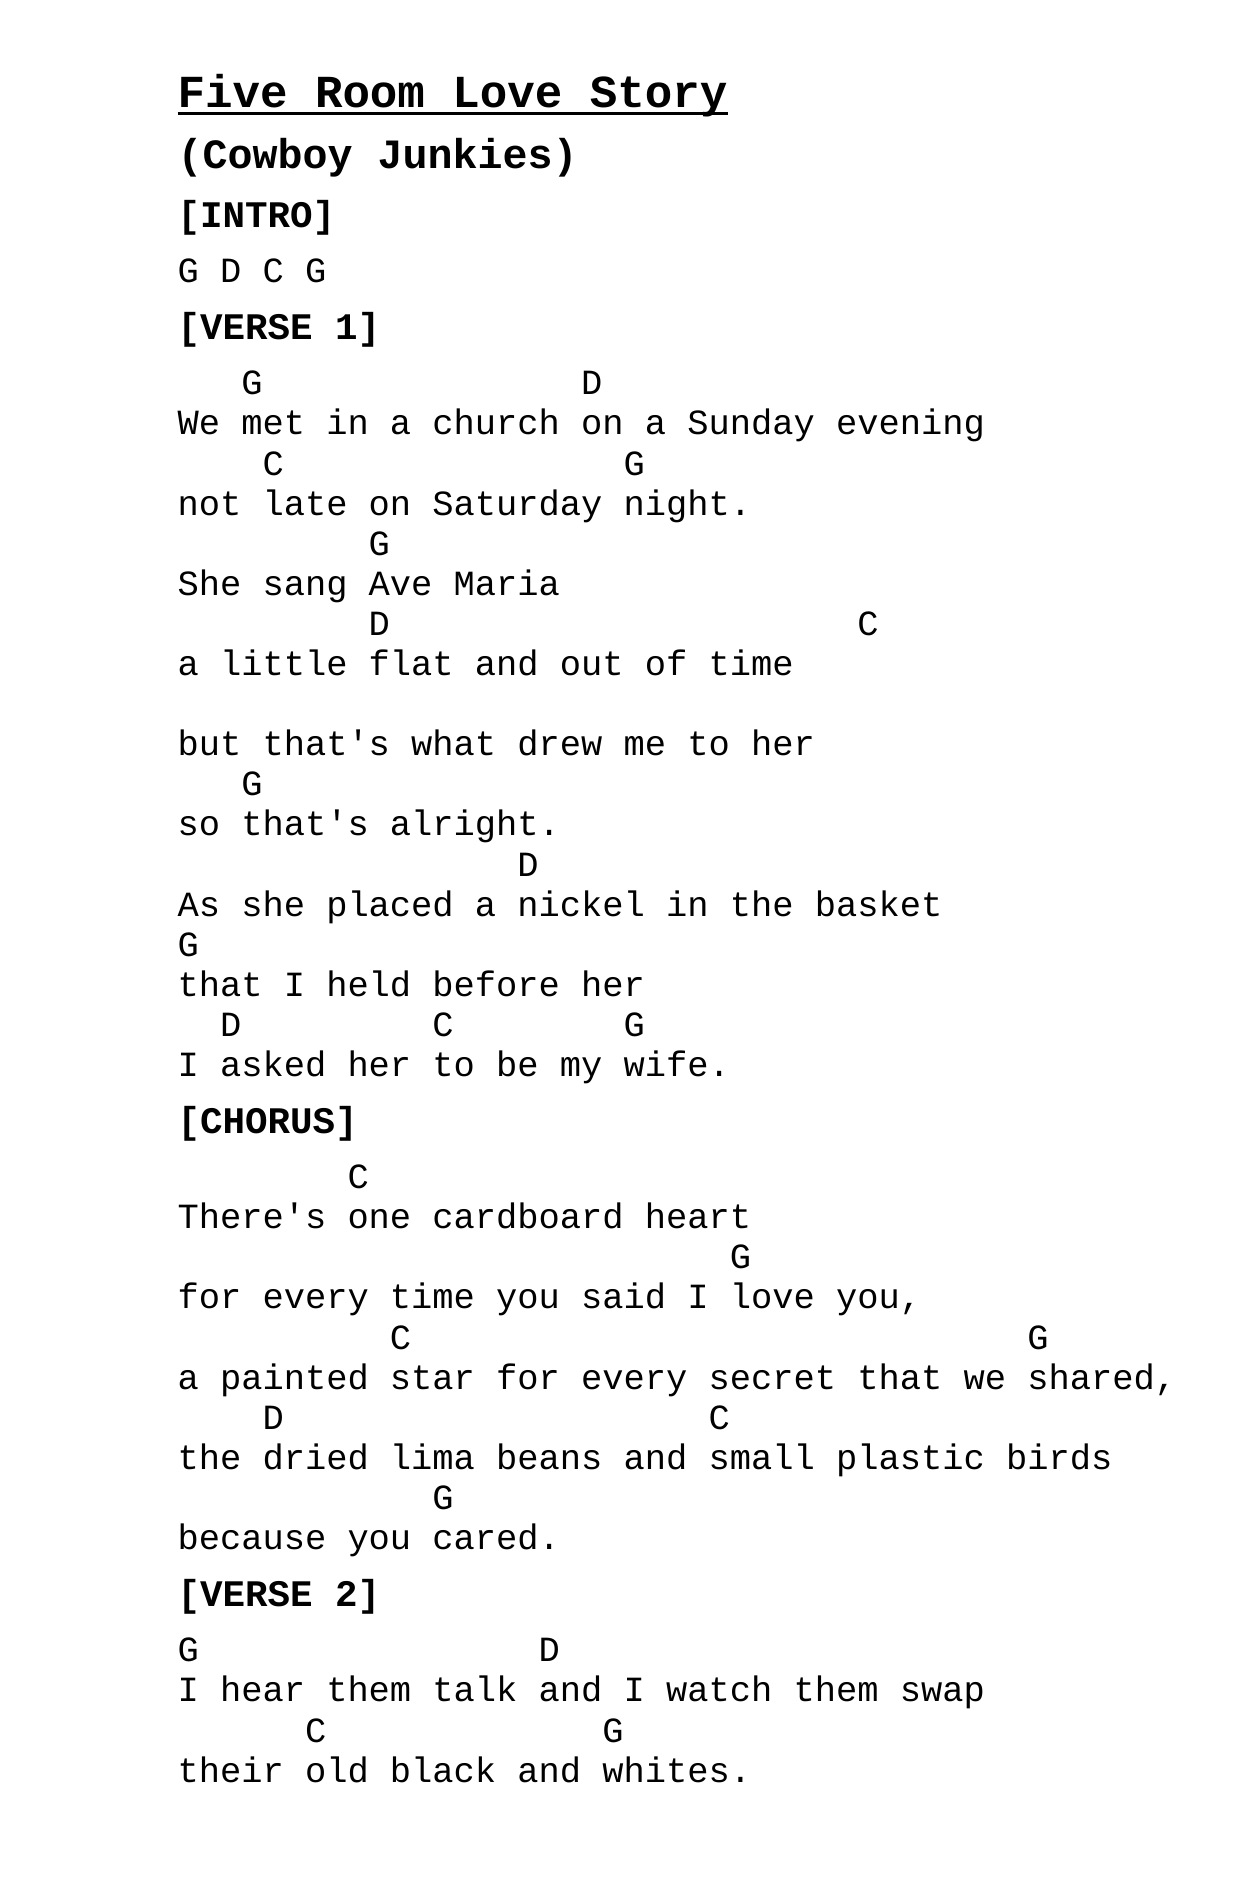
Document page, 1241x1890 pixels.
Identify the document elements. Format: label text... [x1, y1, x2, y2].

text that I held before her [177, 967, 1196, 1007]
text a little flat and out of time [177, 646, 1196, 686]
text for every time you said I love you, [177, 1279, 1196, 1319]
text D [177, 846, 1196, 887]
text G [177, 927, 1196, 967]
text I asked her to be my wife. [177, 1047, 1196, 1087]
text There's one cardboard heart [177, 1199, 1196, 1239]
text because you cared. [177, 1520, 1196, 1560]
text She sang Ave Maria [177, 566, 1196, 606]
text not late on Saturday night. [177, 486, 1196, 526]
text D C [177, 1400, 1196, 1440]
text a painted star for every secret that we shared, [177, 1360, 1196, 1400]
text G D [177, 365, 1196, 405]
text We met in a church on a Sunday evening [177, 405, 1196, 445]
text G [177, 1239, 1196, 1279]
text C G [177, 445, 1196, 486]
subtitle (Cowboy Junkies) [177, 134, 1196, 181]
text but that's what drew me to her [177, 726, 1196, 766]
text C [177, 1159, 1196, 1199]
subtitle [VERSE 2] [177, 1575, 1196, 1617]
text D C [177, 606, 1196, 646]
subtitle [CHORUS] [177, 1102, 1196, 1144]
text I hear them talk and I watch them swap [177, 1672, 1196, 1712]
text D C G [177, 1007, 1196, 1047]
subtitle Five Room Love Story [177, 69, 1196, 121]
text G D [177, 1632, 1196, 1672]
text G [177, 526, 1196, 566]
text their old black and whites. [177, 1753, 1196, 1793]
text G [177, 1480, 1196, 1520]
subtitle [INTRO] [177, 196, 1196, 238]
text As she placed a nickel in the basket [177, 887, 1196, 927]
subtitle [VERSE 1] [177, 308, 1196, 350]
text G [177, 766, 1196, 806]
text C G [177, 1712, 1196, 1753]
text C G [177, 1319, 1196, 1360]
text so that's alright. [177, 806, 1196, 846]
text the dried lima beans and small plastic birds [177, 1440, 1196, 1480]
text G D C G [177, 253, 1196, 293]
